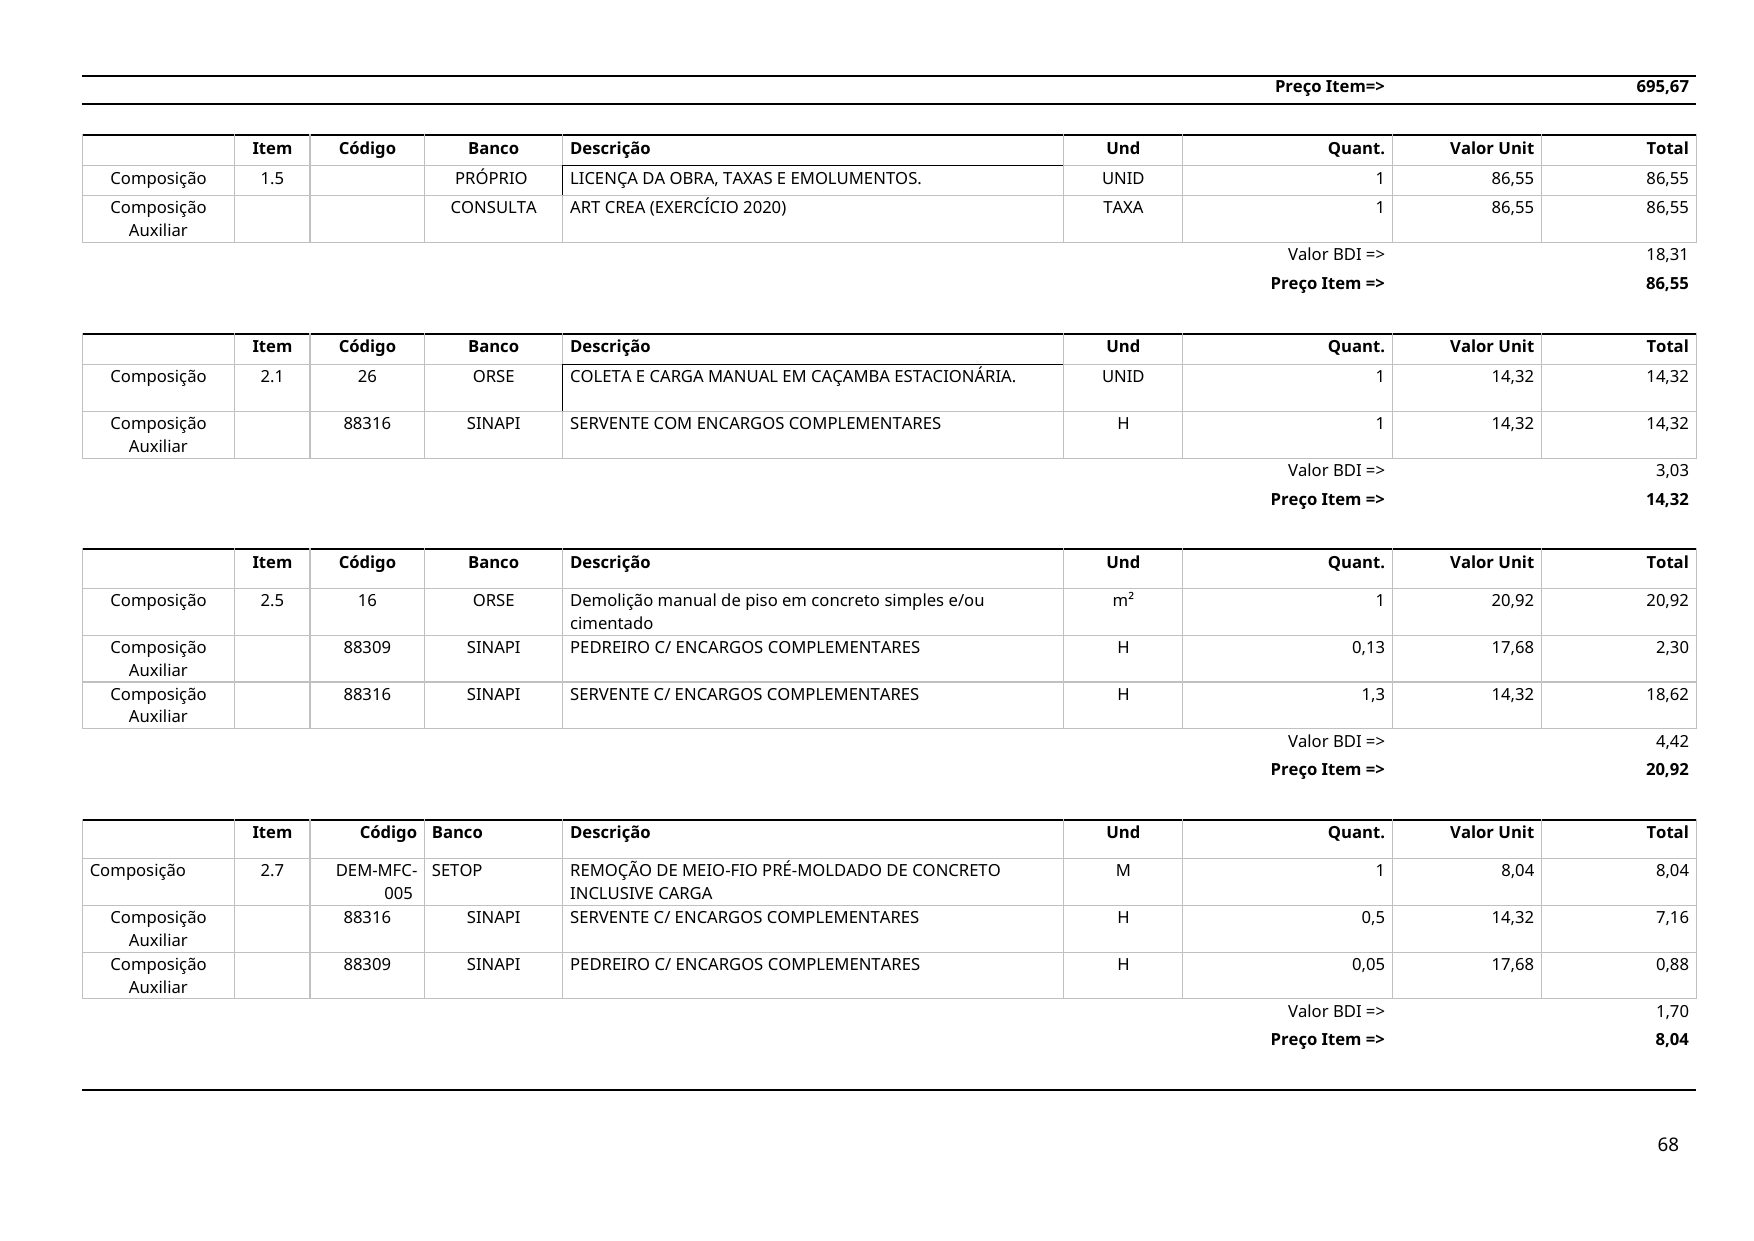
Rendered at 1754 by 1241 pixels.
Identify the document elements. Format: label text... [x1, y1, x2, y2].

table_cell Preço Item => [1183, 487, 1392, 517]
table_cell [1064, 105, 1183, 134]
table_cell REMOÇÃO DE MEIO-FIO PRÉ-MOLDADO DE CONCRETO INCLUSIVE CARGA [563, 859, 1063, 905]
table_cell LICENÇA DA OBRA, TAXAS E EMOLUMENTOS. [563, 166, 1063, 195]
table_cell [1183, 517, 1392, 548]
table_cell Demolição manual de piso em concreto simples e/ou cimentado [563, 589, 1063, 634]
table_cell 18,62 [1542, 683, 1696, 728]
table_cell [1064, 459, 1183, 487]
table_cell [424, 487, 563, 517]
table_cell [310, 487, 424, 517]
table_cell [424, 105, 563, 134]
table_cell [234, 758, 310, 788]
table_cell SINAPI [425, 636, 562, 681]
table_cell [1183, 1058, 1392, 1089]
table_cell 695,67 [1541, 77, 1696, 103]
table_cell [1183, 788, 1392, 819]
table_cell [83, 550, 234, 588]
table_cell Banco [425, 335, 562, 364]
table_cell [235, 412, 309, 458]
table_cell Descrição [563, 550, 1063, 588]
table_cell [1697, 134, 1702, 165]
table_cell [311, 196, 424, 242]
table_cell Composição Auxiliar [83, 953, 234, 998]
table_cell [1392, 77, 1541, 103]
table_cell [1696, 517, 1702, 548]
table_cell [1697, 952, 1702, 998]
table_cell Composição [83, 589, 234, 634]
table_cell [563, 758, 1063, 788]
table_cell [1702, 1028, 1713, 1058]
table_cell [1702, 681, 1713, 728]
table_cell ORSE [425, 589, 562, 634]
table_cell [1702, 758, 1713, 788]
table_cell [310, 105, 424, 134]
table_cell 86,55 [1393, 166, 1541, 195]
table_cell Preço Item => [1183, 1028, 1392, 1058]
table_cell Item [235, 335, 309, 364]
table_cell [1064, 517, 1183, 548]
table_cell H [1064, 906, 1182, 952]
table_cell 20,92 [1542, 589, 1696, 634]
table_cell [1064, 77, 1183, 103]
table_cell Descrição [563, 335, 1063, 364]
table_cell [83, 821, 234, 858]
table_cell [563, 999, 1063, 1028]
table_cell [563, 788, 1063, 819]
table_cell [83, 136, 234, 165]
table_cell 1.5 [235, 166, 309, 195]
table_cell [1696, 788, 1702, 819]
table_cell COLETA E CARGA MANUAL EM CAÇAMBA ESTACIONÁRIA. [563, 365, 1063, 411]
table_cell SERVENTE C/ ENCARGOS COMPLEMENTARES [563, 906, 1063, 952]
table_cell [1541, 788, 1696, 819]
table_cell Composição [83, 365, 234, 411]
table_cell Descrição [563, 136, 1063, 165]
table_cell 14,32 [1393, 365, 1541, 411]
table_cell PRÓPRIO [425, 166, 562, 195]
table_cell [1183, 301, 1392, 333]
table_cell [1697, 165, 1702, 195]
table_cell [234, 517, 310, 548]
table_cell [424, 729, 563, 758]
table_cell 88309 [311, 636, 424, 681]
table_cell [1697, 905, 1702, 952]
table_cell Quant. [1183, 335, 1392, 364]
table_cell [1697, 364, 1702, 411]
table_cell [82, 272, 234, 301]
table_cell [234, 788, 310, 819]
table_cell 14,32 [1542, 365, 1696, 411]
table_cell DEM-MFC-005 [311, 859, 424, 905]
table_cell [424, 459, 563, 487]
table_cell 16 [311, 589, 424, 634]
table_cell Quant. [1183, 136, 1392, 165]
table_cell Banco [425, 136, 562, 165]
table_cell 1 [1183, 859, 1392, 905]
table_cell 14,32 [1393, 906, 1541, 952]
table_cell [1702, 728, 1713, 758]
table_cell [1702, 819, 1713, 858]
table_cell [1064, 301, 1183, 333]
table_cell 1 [1183, 166, 1392, 195]
table_cell Valor Unit [1393, 335, 1541, 364]
table_cell 20,92 [1541, 758, 1696, 788]
table_cell 86,55 [1542, 196, 1696, 242]
table_cell 0,13 [1183, 636, 1392, 681]
table_cell 8,04 [1541, 1028, 1696, 1058]
table_cell [1183, 105, 1392, 134]
table_cell SINAPI [425, 953, 562, 998]
table_cell Valor BDI => [1183, 459, 1392, 487]
table_cell Valor Unit [1393, 136, 1541, 165]
table_cell [1064, 788, 1183, 819]
table_cell 18,31 [1541, 243, 1696, 272]
table_cell Composição Auxiliar [83, 636, 234, 681]
table_cell [1697, 411, 1702, 458]
table_cell [310, 272, 424, 301]
table_cell 26 [311, 365, 424, 411]
table_cell [1392, 301, 1541, 333]
table_cell [310, 758, 424, 788]
table_cell 2.1 [235, 365, 309, 411]
table_cell [234, 999, 310, 1028]
table_cell [1702, 333, 1713, 364]
table_cell [1696, 1028, 1702, 1058]
table_cell [563, 272, 1063, 301]
table_cell [1392, 105, 1541, 134]
table_cell [1697, 333, 1702, 364]
table_cell [82, 729, 234, 758]
table_cell Descrição [563, 821, 1063, 858]
table_cell [1702, 998, 1713, 1028]
table_cell 0,5 [1183, 906, 1392, 952]
table_cell 86,55 [1542, 166, 1696, 195]
table_cell H [1064, 683, 1182, 728]
table_cell [234, 1028, 310, 1058]
table_cell [424, 77, 563, 103]
table_cell ART CREA (EXERCÍCIO 2020) [563, 196, 1063, 242]
table_cell m² [1064, 589, 1182, 634]
table_cell 4,42 [1541, 729, 1696, 758]
table_cell [235, 906, 309, 952]
table_cell [563, 301, 1063, 333]
table_cell Total [1542, 136, 1696, 165]
table_cell [1702, 548, 1713, 588]
table_cell [310, 459, 424, 487]
table_cell [563, 1058, 1063, 1089]
table_cell [563, 243, 1063, 272]
table_cell [1697, 588, 1702, 634]
table_cell [1541, 517, 1696, 548]
table_cell [563, 487, 1063, 517]
table_cell Valor BDI => [1183, 999, 1392, 1028]
table_cell [82, 487, 234, 517]
table_cell [1702, 905, 1713, 952]
table_cell [424, 788, 563, 819]
table_cell SETOP [425, 859, 562, 905]
table_cell 8,04 [1542, 859, 1696, 905]
table_cell [1392, 729, 1541, 758]
table_cell [1702, 272, 1713, 301]
table_cell [1696, 487, 1702, 517]
table_cell 0,88 [1542, 953, 1696, 998]
table_cell Und [1064, 136, 1182, 165]
table_cell CONSULTA [425, 196, 562, 242]
table_cell [82, 517, 234, 548]
table_cell [1064, 487, 1183, 517]
table_cell 1,70 [1541, 999, 1696, 1028]
table_cell [1702, 195, 1713, 242]
table_cell [234, 1058, 310, 1089]
table_cell Banco [425, 550, 562, 588]
table_cell [1696, 75, 1702, 103]
table_cell [1702, 635, 1713, 681]
table_cell [1064, 272, 1183, 301]
table_cell SINAPI [425, 906, 562, 952]
table_cell [235, 636, 309, 681]
table_cell [1392, 758, 1541, 788]
table_cell 88309 [311, 953, 424, 998]
table_cell [82, 459, 234, 487]
table_cell [82, 243, 234, 272]
table_cell [1696, 758, 1702, 788]
table_cell [563, 105, 1063, 134]
table_cell [1702, 75, 1713, 103]
table_cell [234, 77, 310, 103]
table_cell ORSE [425, 365, 562, 411]
table_cell [424, 999, 563, 1028]
table_cell [1702, 165, 1713, 195]
table_cell Item [235, 136, 309, 165]
table_cell Preço Item => [1183, 272, 1392, 301]
table_cell [1697, 858, 1702, 905]
table_cell [1696, 998, 1702, 1028]
table_cell [1392, 243, 1541, 272]
table_cell [424, 517, 563, 548]
table_cell 2.5 [235, 589, 309, 634]
table_cell [82, 758, 234, 788]
table_cell [1392, 517, 1541, 548]
table_cell [1064, 243, 1183, 272]
table_cell [310, 517, 424, 548]
table_cell [82, 999, 234, 1028]
table_cell [310, 1058, 424, 1089]
table_cell 1 [1183, 412, 1392, 458]
table_cell [234, 487, 310, 517]
table_cell PEDREIRO C/ ENCARGOS COMPLEMENTARES [563, 636, 1063, 681]
table_cell [1702, 517, 1713, 548]
table_cell 1 [1183, 365, 1392, 411]
table_cell 8,04 [1393, 859, 1541, 905]
table_cell 1 [1183, 589, 1392, 634]
table_cell Quant. [1183, 550, 1392, 588]
table_cell [311, 166, 424, 195]
table_cell [1702, 1058, 1713, 1089]
table_cell Composição [83, 859, 234, 905]
table_cell [310, 999, 424, 1028]
table_cell [82, 788, 234, 819]
table_cell [82, 301, 234, 333]
table_cell [234, 243, 310, 272]
table_cell Composição Auxiliar [83, 196, 234, 242]
table_cell [1697, 819, 1702, 858]
table_cell 17,68 [1393, 636, 1541, 681]
table_cell M [1064, 859, 1182, 905]
table_cell SINAPI [425, 683, 562, 728]
table_cell PEDREIRO C/ ENCARGOS COMPLEMENTARES [563, 953, 1063, 998]
table_cell [424, 758, 563, 788]
table_cell Quant. [1183, 821, 1392, 858]
table_cell 2.7 [235, 859, 309, 905]
table_cell [1392, 272, 1541, 301]
table_cell [1702, 242, 1713, 272]
table_cell Valor Unit [1393, 821, 1541, 858]
table_cell [235, 953, 309, 998]
table_cell [82, 1058, 234, 1089]
table_cell [424, 301, 563, 333]
table_cell 2,30 [1542, 636, 1696, 681]
table_cell [1702, 588, 1713, 634]
table_cell [1702, 411, 1713, 458]
table_cell 17,68 [1393, 953, 1541, 998]
table_cell [1702, 103, 1713, 134]
table_cell [310, 301, 424, 333]
table_cell [1697, 635, 1702, 681]
table_cell 1,3 [1183, 683, 1392, 728]
table_cell [1702, 458, 1713, 487]
table_cell 14,32 [1393, 683, 1541, 728]
table_cell [82, 1028, 234, 1058]
table_cell Código [311, 550, 424, 588]
table_cell H [1064, 953, 1182, 998]
table_cell [235, 196, 309, 242]
table_cell [234, 301, 310, 333]
table_cell Código [311, 136, 424, 165]
table_cell [1541, 1058, 1696, 1089]
table_cell [1696, 301, 1702, 333]
table_cell SERVENTE C/ ENCARGOS COMPLEMENTARES [563, 683, 1063, 728]
table_cell TAXA [1064, 196, 1182, 242]
table_cell 88316 [311, 683, 424, 728]
table_cell [1064, 758, 1183, 788]
table_cell [1392, 459, 1541, 487]
table_cell H [1064, 636, 1182, 681]
table_cell 3,03 [1541, 459, 1696, 487]
table_cell Valor Unit [1393, 550, 1541, 588]
table_cell [1696, 1058, 1702, 1089]
table_cell [1697, 681, 1702, 728]
table_cell [1696, 242, 1702, 272]
table_cell [1702, 487, 1713, 517]
table_cell 0,05 [1183, 953, 1392, 998]
table_cell [1541, 301, 1696, 333]
table_cell 86,55 [1393, 196, 1541, 242]
table_cell Item [235, 821, 309, 858]
table_cell 14,32 [1541, 487, 1696, 517]
table_cell 86,55 [1541, 272, 1696, 301]
table_cell [424, 1028, 563, 1058]
table_cell [1702, 301, 1713, 333]
table_cell Código [311, 821, 424, 858]
table_cell 1 [1183, 196, 1392, 242]
table_cell [1696, 103, 1702, 134]
table_cell [1697, 548, 1702, 588]
table_cell [1064, 1058, 1183, 1089]
table_cell Composição Auxiliar [83, 683, 234, 728]
table_cell [82, 77, 234, 103]
table_cell [563, 729, 1063, 758]
table_cell Preço Item=> [1183, 77, 1392, 103]
table_cell [424, 243, 563, 272]
table_cell [1696, 272, 1702, 301]
table_cell Valor BDI => [1183, 243, 1392, 272]
table_cell SERVENTE COM ENCARGOS COMPLEMENTARES [563, 412, 1063, 458]
table_cell Total [1542, 550, 1696, 588]
table_cell Composição [83, 166, 234, 195]
table_cell 20,92 [1393, 589, 1541, 634]
table_cell [1541, 105, 1696, 134]
table_cell 88316 [311, 412, 424, 458]
table_cell [563, 1028, 1063, 1058]
table_cell UNID [1064, 365, 1182, 411]
table_cell [563, 517, 1063, 548]
table_cell [1392, 788, 1541, 819]
table_cell Item [235, 550, 309, 588]
table_cell [310, 1028, 424, 1058]
table_cell Composição Auxiliar [83, 906, 234, 952]
table_cell [1064, 999, 1183, 1028]
table_cell [563, 77, 1063, 103]
table_cell [235, 683, 309, 728]
table_cell Código [311, 335, 424, 364]
table_cell [234, 272, 310, 301]
table_cell [1064, 729, 1183, 758]
table_cell [234, 729, 310, 758]
table_cell [1392, 1028, 1541, 1058]
table_cell [424, 272, 563, 301]
table_cell [563, 459, 1063, 487]
table_cell [234, 105, 310, 134]
table_cell H [1064, 412, 1182, 458]
table_cell [1696, 728, 1702, 758]
table_cell [310, 77, 424, 103]
table_cell [1702, 364, 1713, 411]
table_cell [1702, 858, 1713, 905]
table_cell [310, 729, 424, 758]
table_cell [1392, 999, 1541, 1028]
table_cell Composição Auxiliar [83, 412, 234, 458]
table_cell [1696, 458, 1702, 487]
table_cell Total [1542, 335, 1696, 364]
table_cell 14,32 [1393, 412, 1541, 458]
table_cell Banco [425, 821, 562, 858]
table_cell [1697, 195, 1702, 242]
table_cell UNID [1064, 166, 1182, 195]
table_cell [234, 459, 310, 487]
table_cell [1702, 788, 1713, 819]
table_cell [82, 105, 234, 134]
table_cell Valor BDI => [1183, 729, 1392, 758]
table_cell SINAPI [425, 412, 562, 458]
table_cell Und [1064, 335, 1182, 364]
table_cell Preço Item => [1183, 758, 1392, 788]
table_cell 7,16 [1542, 906, 1696, 952]
table_cell 14,32 [1542, 412, 1696, 458]
table_cell [1702, 952, 1713, 998]
table_cell [424, 1058, 563, 1089]
table_cell [1702, 134, 1713, 165]
table_cell Total [1542, 821, 1696, 858]
table_cell [83, 335, 234, 364]
table_cell [310, 243, 424, 272]
table_cell [1064, 1028, 1183, 1058]
table_cell Und [1064, 550, 1182, 588]
table_cell [1392, 487, 1541, 517]
table_cell [1392, 1058, 1541, 1089]
table_cell 88316 [311, 906, 424, 952]
table_cell [310, 788, 424, 819]
table_cell Und [1064, 821, 1182, 858]
